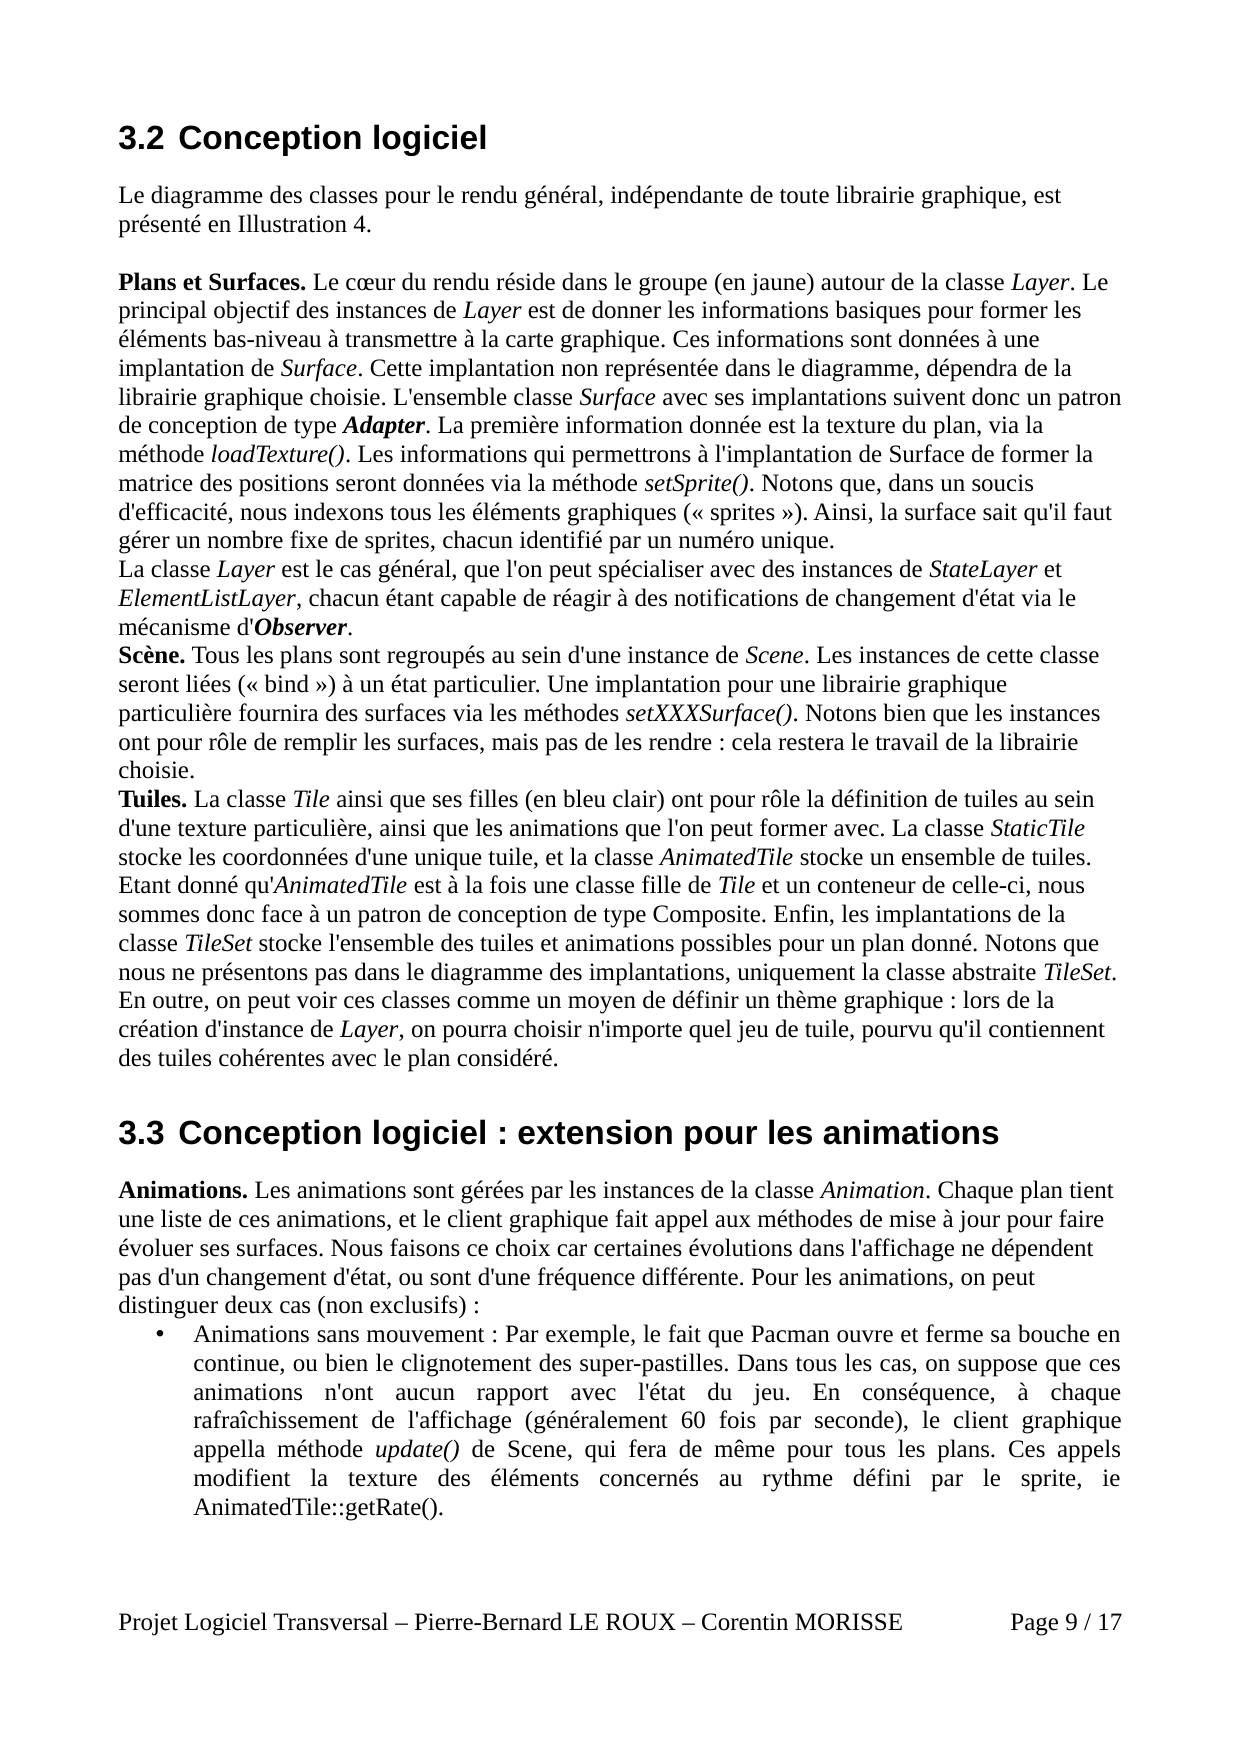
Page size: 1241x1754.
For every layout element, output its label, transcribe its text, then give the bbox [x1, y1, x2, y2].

text particulière fournira des surfaces via les méthodes setXXXSurface(). Notons bien que les instances [118, 698, 1122, 727]
text éléments bas-niveau à transmettre à la carte graphique. Ces informations sont données à une [118, 324, 1122, 353]
text des tuiles cohérentes avec le plan considéré. [118, 1043, 1122, 1072]
text présenté en Illustration 4. [118, 209, 1122, 238]
subtitle Conception logiciel [118, 118, 1122, 157]
text stocke les coordonnées d'une unique tuile, et la classe AnimatedTile stocke un ensemble de tuiles. [118, 842, 1122, 870]
text choisie. [118, 755, 1122, 784]
text de conception de type Adapter. La première information donnée est la texture du plan, via la [118, 410, 1122, 439]
text une liste de ces animations, et le client graphique fait appel aux méthodes de mise à jour pour faire [118, 1204, 1122, 1233]
text création d'instance de Layer, on pourra choisir n'importe quel jeu de tuile, pourvu qu'il contiennent [118, 1014, 1122, 1043]
text d'une texture particulière, ainsi que les animations que l'on peut former avec. La classe StaticTile [118, 813, 1122, 842]
text Etant donné qu'AnimatedTile est à la fois une classe fille de Tile et un conteneur de celle-ci, nous [118, 870, 1122, 899]
text mécanisme d'Observer. [118, 612, 1122, 640]
text La classe Layer est le cas général, que l'on peut spécialiser avec des instances de StateLayer et [118, 554, 1122, 583]
text principal objectif des instances de Layer est de donner les informations basiques pour former les [118, 295, 1122, 324]
text matrice des positions seront données via la méthode setSprite(). Notons que, dans un soucis [118, 468, 1122, 497]
text Le diagramme des classes pour le rendu général, indépendante de toute librairie graphique, est [118, 180, 1122, 209]
text implantation de Surface. Cette implantation non représentée dans le diagramme, dépendra de la [118, 353, 1122, 382]
subtitle Conception logiciel : extension pour les animations [118, 1113, 1122, 1152]
text Animations. Les animations sont gérées par les instances de la classe Animation. Chaque plan tient [118, 1175, 1122, 1204]
text Scène. Tous les plans sont regroupés au sein d'une instance de Scene. Les instances de cette classe [118, 640, 1122, 669]
text pas d'un changement d'état, ou sont d'une fréquence différente. Pour les animations, on peut [118, 1262, 1122, 1290]
text évoluer ses surfaces. Nous faisons ce choix car certaines évolutions dans l'affichage ne dépendent [118, 1233, 1122, 1262]
list Animations sans mouvement : Par exemple, le fait que Pacman ouvre et ferme sa bouche en continue, ou bien le clignotement des super-pastilles. Dans tous les cas, on suppose que ces animations n'ont aucun rapport avec l'état du jeu. En conséquence, à chaque rafraîchissement de l'affichage (généralement 60 fois par seconde), le client graphique appella méthode update() de Scene, qui fera de même pour tous les plans. Ces appels modifient la texture des éléments concernés au rythme défini par le sprite, ie AnimatedTile::getRate(). [156, 1319, 1122, 1520]
text distinguer deux cas (non exclusifs) : [118, 1290, 1122, 1319]
text ont pour rôle de remplir les surfaces, mais pas de les rendre : cela restera le travail de la librairie [118, 727, 1122, 755]
text classe TileSet stocke l'ensemble des tuiles et animations possibles pour un plan donné. Notons que [118, 928, 1122, 957]
text ElementListLayer, chacun étant capable de réagir à des notifications de changement d'état via le [118, 583, 1122, 612]
text sommes donc face à un patron de conception de type Composite. Enfin, les implantations de la [118, 899, 1122, 928]
text Tuiles. La classe Tile ainsi que ses filles (en bleu clair) ont pour rôle la définition de tuiles au sein [118, 784, 1122, 813]
text nous ne présentons pas dans le diagramme des implantations, uniquement la classe abstraite TileSet. [118, 957, 1122, 985]
text d'efficacité, nous indexons tous les éléments graphiques (« sprites »). Ainsi, la surface sait qu'il faut [118, 497, 1122, 525]
text seront liées (« bind ») à un état particulier. Une implantation pour une librairie graphique [118, 669, 1122, 698]
text Plans et Surfaces. Le cœur du rendu réside dans le groupe (en jaune) autour de la classe Layer. Le [118, 267, 1122, 295]
text librairie graphique choisie. L'ensemble classe Surface avec ses implantations suivent donc un patron [118, 382, 1122, 410]
text méthode loadTexture(). Les informations qui permettrons à l'implantation de Surface de former la [118, 439, 1122, 468]
text En outre, on peut voir ces classes comme un moyen de définir un thème graphique : lors de la [118, 985, 1122, 1014]
text gérer un nombre fixe de sprites, chacun identifié par un numéro unique. [118, 525, 1122, 554]
